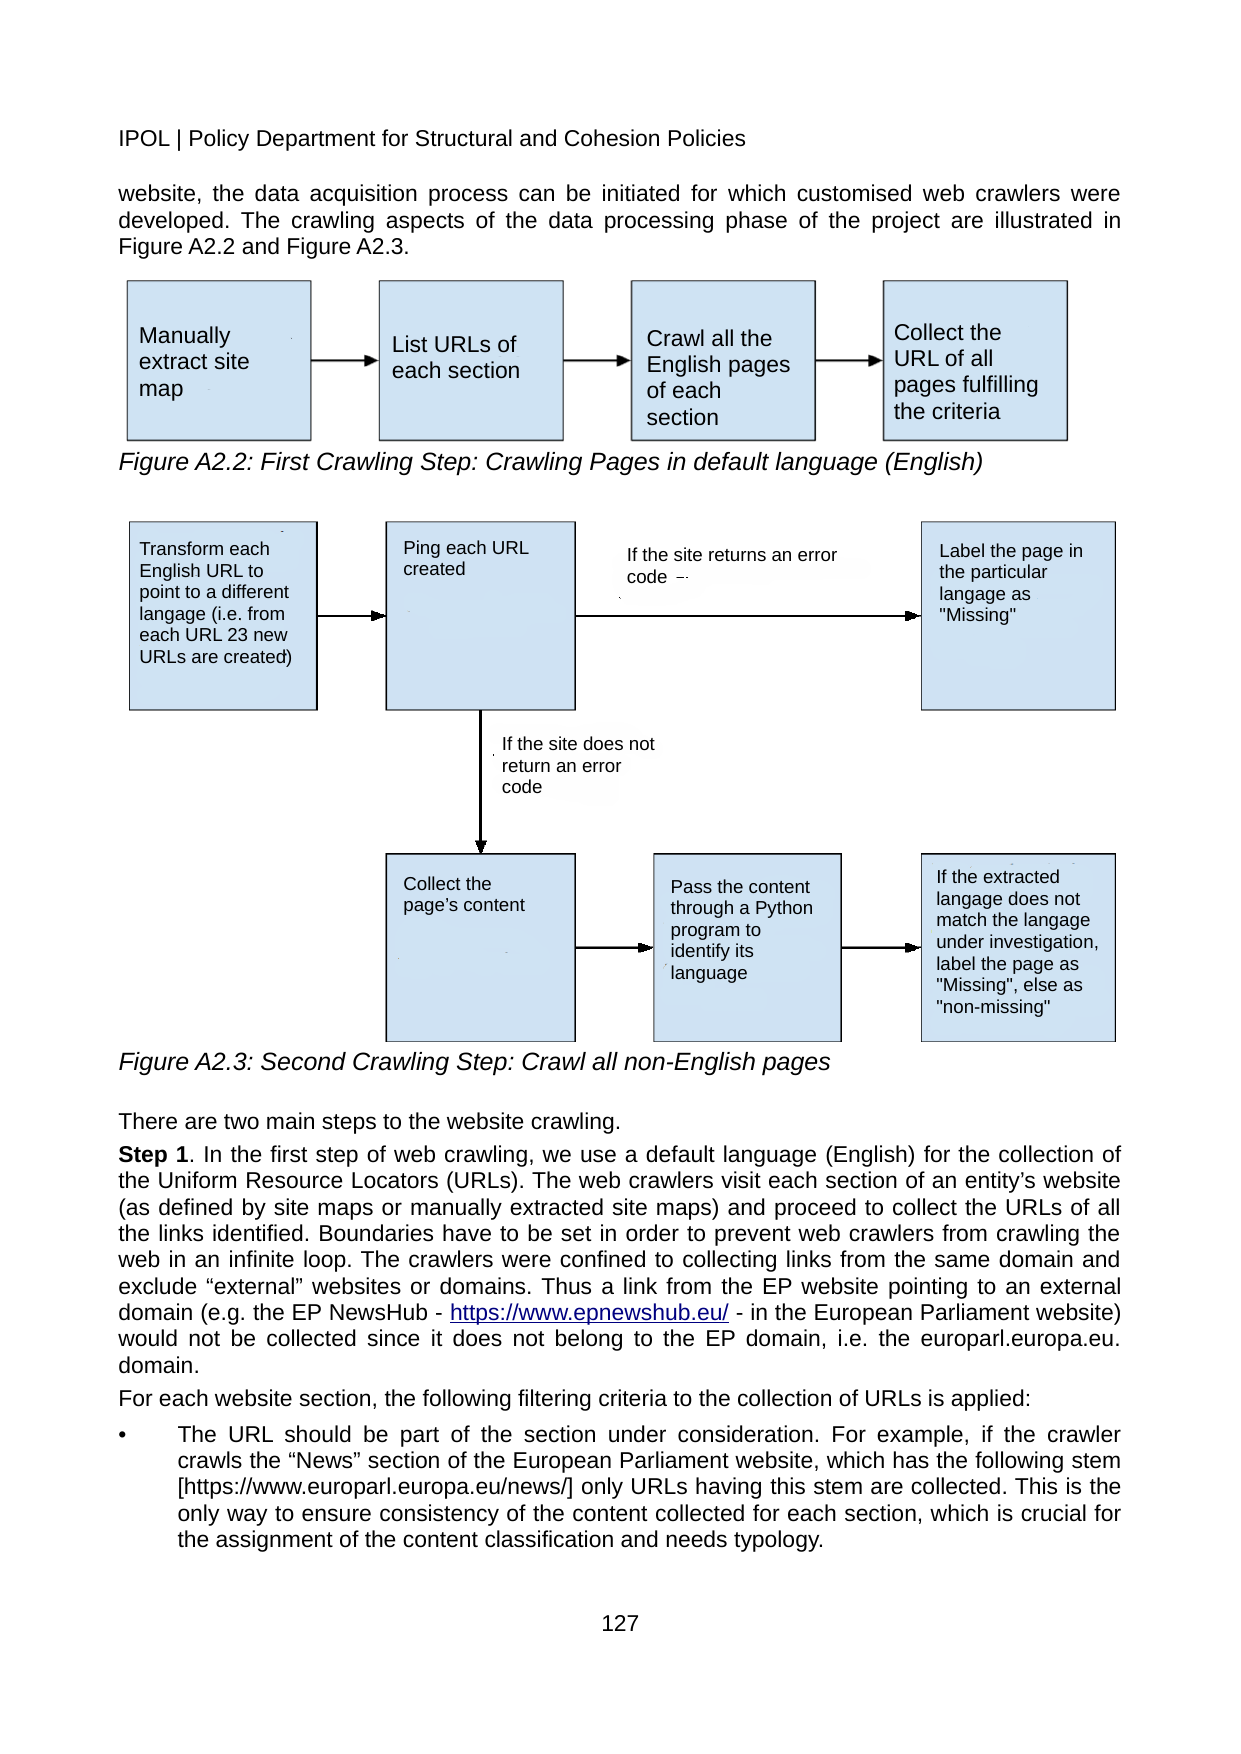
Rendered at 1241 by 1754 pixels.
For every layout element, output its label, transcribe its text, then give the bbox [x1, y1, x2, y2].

text Step 1. In the first step of web crawling, we use a default language (English) for the collection of the Uniform Resource Locators (URLs). The web crawlers visit each section of an entity’s website (as defined by site maps or manually extracted site maps) and proceed to collect the URLs of all the links identified. Boundaries have to be set in order to prevent web crawlers from crawling the web in an infinite loop. The crawlers were confined to collecting links from the same domain and exclude “external” websites or domains. Thus a link from the EP website pointing to an external domain (e.g. the EP NewsHub - https://www.epnewshub.eu/ - in the European Parliament website) would not be collected since it does not belong to the EP domain, i.e. the europarl.europa.eu. domain. [118, 1141, 1122, 1378]
text • The URL should be part of the section under consideration. For example, if the crawler crawls the “News” section of the European Parliament website, which has the following stem [https://www.europarl.europa.eu/news/] only URLs having this stem are collected. This is the only way to ensure consistency of the content collected for each section, which is crucial for the assignment of the content classification and needs typology. [118, 1421, 1122, 1552]
text There are two main steps to the website crawling. [118, 1108, 1122, 1134]
text website, the data acquisition process can be initiated for which customised web crawlers were developed. The crawling aspects of the data processing phase of the project are illustrated in Figure A2.2 and Figure A2.3. [118, 180, 1122, 259]
picture [118, 269, 1072, 447]
text Figure A2.3: Second Crawling Step: Crawl all non-English pages [118, 1047, 1125, 1075]
text Figure A2.2: First Crawling Step: Crawling Pages in default language (English) [118, 447, 1072, 476]
text For each website section, the following filtering criteria to the collection of URLs is applied: [118, 1384, 1122, 1411]
picture [118, 510, 1125, 1047]
